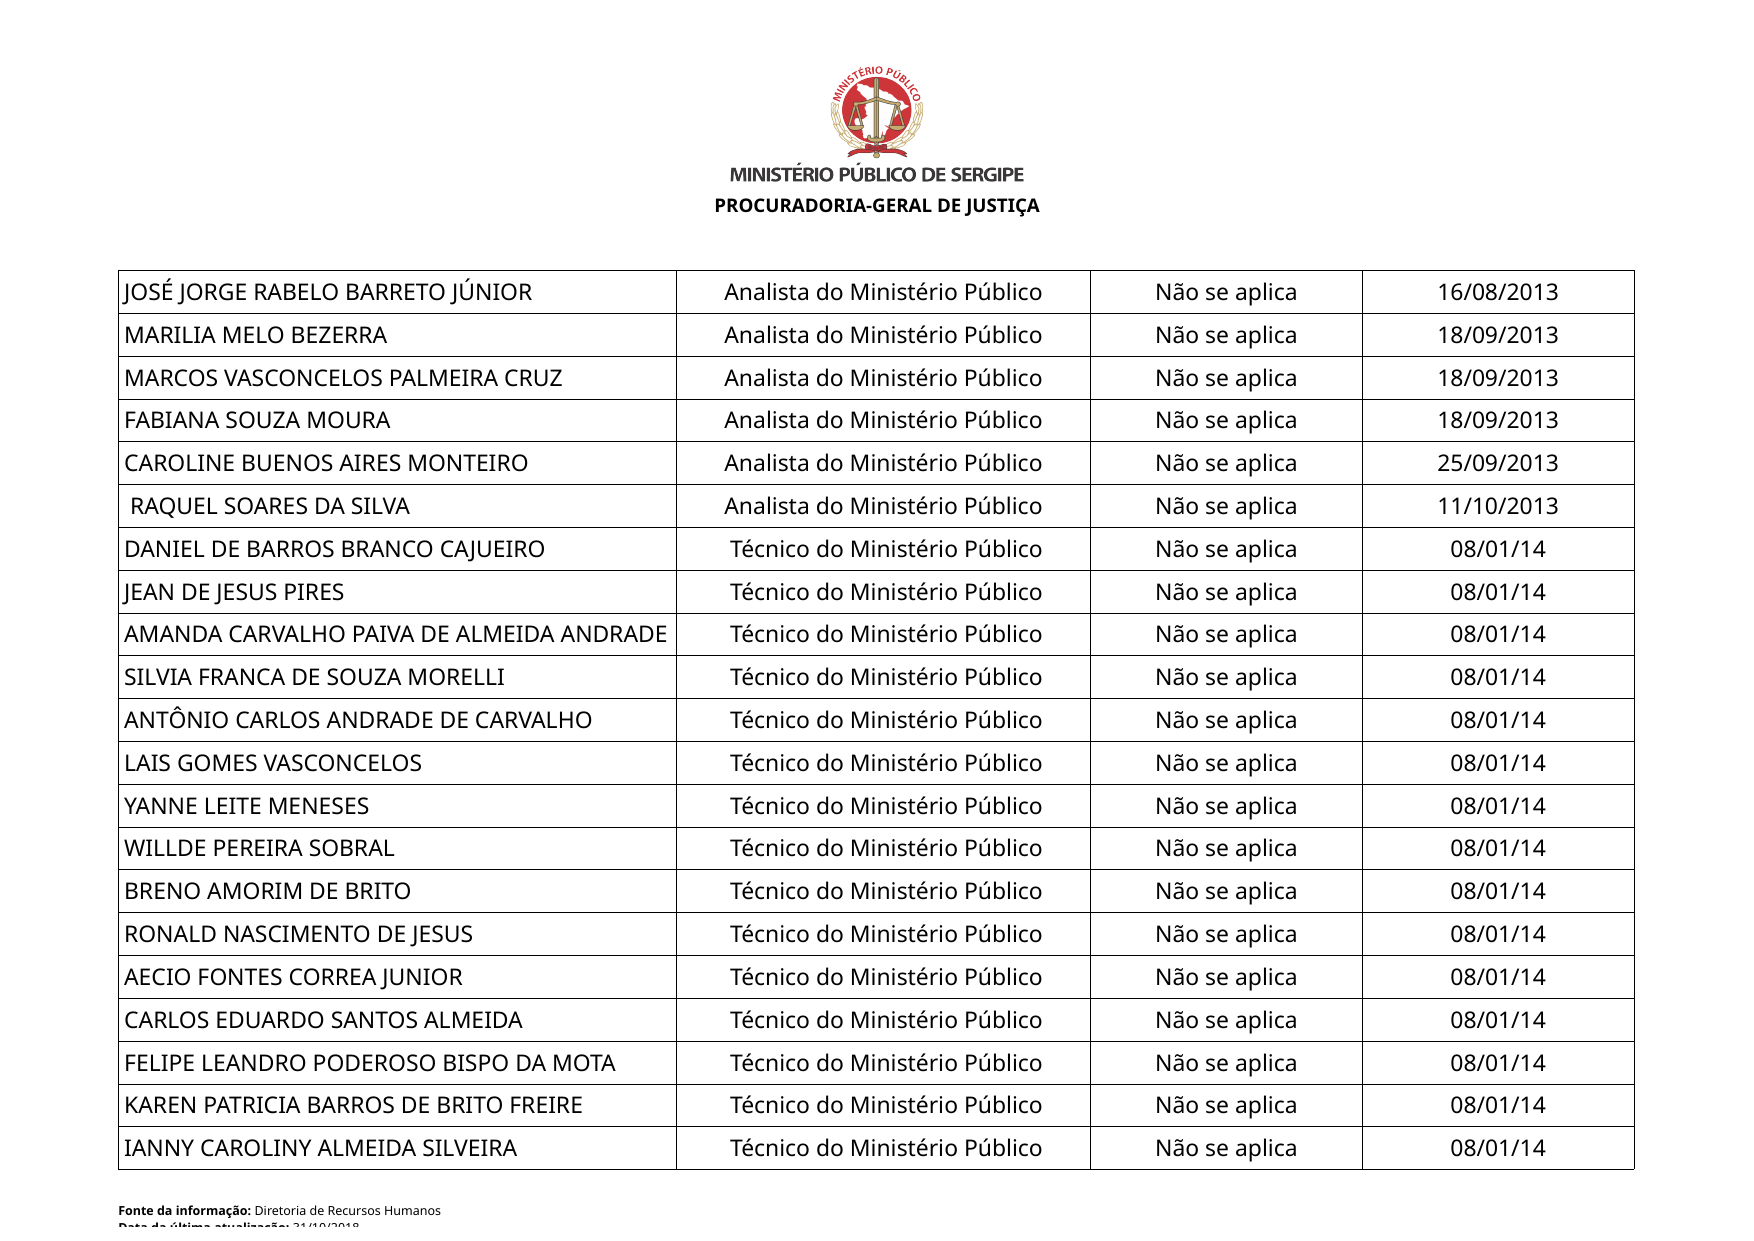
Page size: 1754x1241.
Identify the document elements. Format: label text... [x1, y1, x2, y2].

table_cell 18/09/2013 [1363, 357, 1634, 398]
table_cell 08/01/14 [1363, 1127, 1634, 1169]
table_cell 25/09/2013 [1363, 442, 1634, 484]
table_cell Não se aplica [1091, 442, 1362, 484]
table_cell Técnico do Ministério Público [677, 870, 1090, 912]
table_cell Técnico do Ministério Público [677, 1085, 1090, 1126]
table_cell Não se aplica [1091, 785, 1362, 827]
table_cell Não se aplica [1091, 400, 1362, 441]
table_cell Não se aplica [1091, 742, 1362, 784]
table_cell Técnico do Ministério Público [677, 828, 1090, 869]
table_cell 18/09/2013 [1363, 314, 1634, 356]
table_cell Analista do Ministério Público [677, 400, 1090, 441]
table_cell 08/01/14 [1363, 571, 1634, 612]
table_cell 08/01/14 [1363, 528, 1634, 570]
table_cell Não se aplica [1091, 870, 1362, 912]
table_cell 11/10/2013 [1363, 485, 1634, 527]
table_cell BRENO AMORIM DE BRITO [119, 870, 676, 912]
table_cell 08/01/14 [1363, 614, 1634, 655]
picture [730, 66, 1024, 185]
table_cell MARILIA MELO BEZERRA [119, 314, 676, 356]
table_cell Técnico do Ministério Público [677, 1042, 1090, 1083]
table_cell Não se aplica [1091, 314, 1362, 356]
table_cell Técnico do Ministério Público [677, 999, 1090, 1041]
table_cell LAIS GOMES VASCONCELOS [119, 742, 676, 784]
table_cell 08/01/14 [1363, 785, 1634, 827]
table_cell DANIEL DE BARROS BRANCO CAJUEIRO [119, 528, 676, 570]
table_cell JEAN DE JESUS PIRES [119, 571, 676, 612]
table_cell Não se aplica [1091, 485, 1362, 527]
table_cell Não se aplica [1091, 913, 1362, 955]
table_cell 08/01/14 [1363, 1042, 1634, 1083]
table_cell Não se aplica [1091, 571, 1362, 612]
table_cell CARLOS EDUARDO SANTOS ALMEIDA [119, 999, 676, 1041]
table_cell Técnico do Ministério Público [677, 1127, 1090, 1169]
table_cell Analista do Ministério Público [677, 357, 1090, 398]
table_cell Não se aplica [1091, 828, 1362, 869]
table_cell Não se aplica [1091, 656, 1362, 698]
table_cell Não se aplica [1091, 528, 1362, 570]
table_cell MARCOS VASCONCELOS PALMEIRA CRUZ [119, 357, 676, 398]
table_cell Não se aplica [1091, 999, 1362, 1041]
table_cell YANNE LEITE MENESES [119, 785, 676, 827]
table_cell Técnico do Ministério Público [677, 785, 1090, 827]
table_cell Técnico do Ministério Público [677, 956, 1090, 998]
table_cell RAQUEL SOARES DA SILVA [119, 485, 676, 527]
table_cell Técnico do Ministério Público [677, 699, 1090, 741]
table_cell SILVIA FRANCA DE SOUZA MORELLI [119, 656, 676, 698]
table_cell CAROLINE BUENOS AIRES MONTEIRO [119, 442, 676, 484]
table_cell 08/01/14 [1363, 656, 1634, 698]
table_cell 08/01/14 [1363, 956, 1634, 998]
table_cell Técnico do Ministério Público [677, 571, 1090, 612]
table_cell Não se aplica [1091, 271, 1362, 313]
table_cell Analista do Ministério Público [677, 485, 1090, 527]
table_cell Não se aplica [1091, 956, 1362, 998]
table_cell Técnico do Ministério Público [677, 614, 1090, 655]
table_cell 08/01/14 [1363, 699, 1634, 741]
table_cell ANTÔNIO CARLOS ANDRADE DE CARVALHO [119, 699, 676, 741]
table_cell 08/01/14 [1363, 870, 1634, 912]
table_cell RONALD NASCIMENTO DE JESUS [119, 913, 676, 955]
table_cell AMANDA CARVALHO PAIVA DE ALMEIDA ANDRADE [119, 614, 676, 655]
table_cell 08/01/14 [1363, 828, 1634, 869]
table_cell Analista do Ministério Público [677, 271, 1090, 313]
table_cell Não se aplica [1091, 357, 1362, 398]
table_cell IANNY CAROLINY ALMEIDA SILVEIRA [119, 1127, 676, 1169]
table_cell Não se aplica [1091, 1042, 1362, 1083]
table_cell Técnico do Ministério Público [677, 913, 1090, 955]
table_cell FELIPE LEANDRO PODEROSO BISPO DA MOTA [119, 1042, 676, 1083]
table_cell AECIO FONTES CORREA JUNIOR [119, 956, 676, 998]
table_cell Técnico do Ministério Público [677, 742, 1090, 784]
table_cell 08/01/14 [1363, 742, 1634, 784]
table_cell KAREN PATRICIA BARROS DE BRITO FREIRE [119, 1085, 676, 1126]
table_cell 08/01/14 [1363, 999, 1634, 1041]
table_cell Não se aplica [1091, 1085, 1362, 1126]
table_cell Não se aplica [1091, 699, 1362, 741]
table_cell Técnico do Ministério Público [677, 528, 1090, 570]
table_cell 08/01/14 [1363, 1085, 1634, 1126]
table_cell Analista do Ministério Público [677, 442, 1090, 484]
table_cell FABIANA SOUZA MOURA [119, 400, 676, 441]
table_cell JOSÉ JORGE RABELO BARRETO JÚNIOR [119, 271, 676, 313]
table_cell Técnico do Ministério Público [677, 656, 1090, 698]
table_cell 08/01/14 [1363, 913, 1634, 955]
table_cell 18/09/2013 [1363, 400, 1634, 441]
table_cell Não se aplica [1091, 614, 1362, 655]
table_cell 16/08/2013 [1363, 271, 1634, 313]
table_cell WILLDE PEREIRA SOBRAL [119, 828, 676, 869]
table_cell Analista do Ministério Público [677, 314, 1090, 356]
table_cell Não se aplica [1091, 1127, 1362, 1169]
